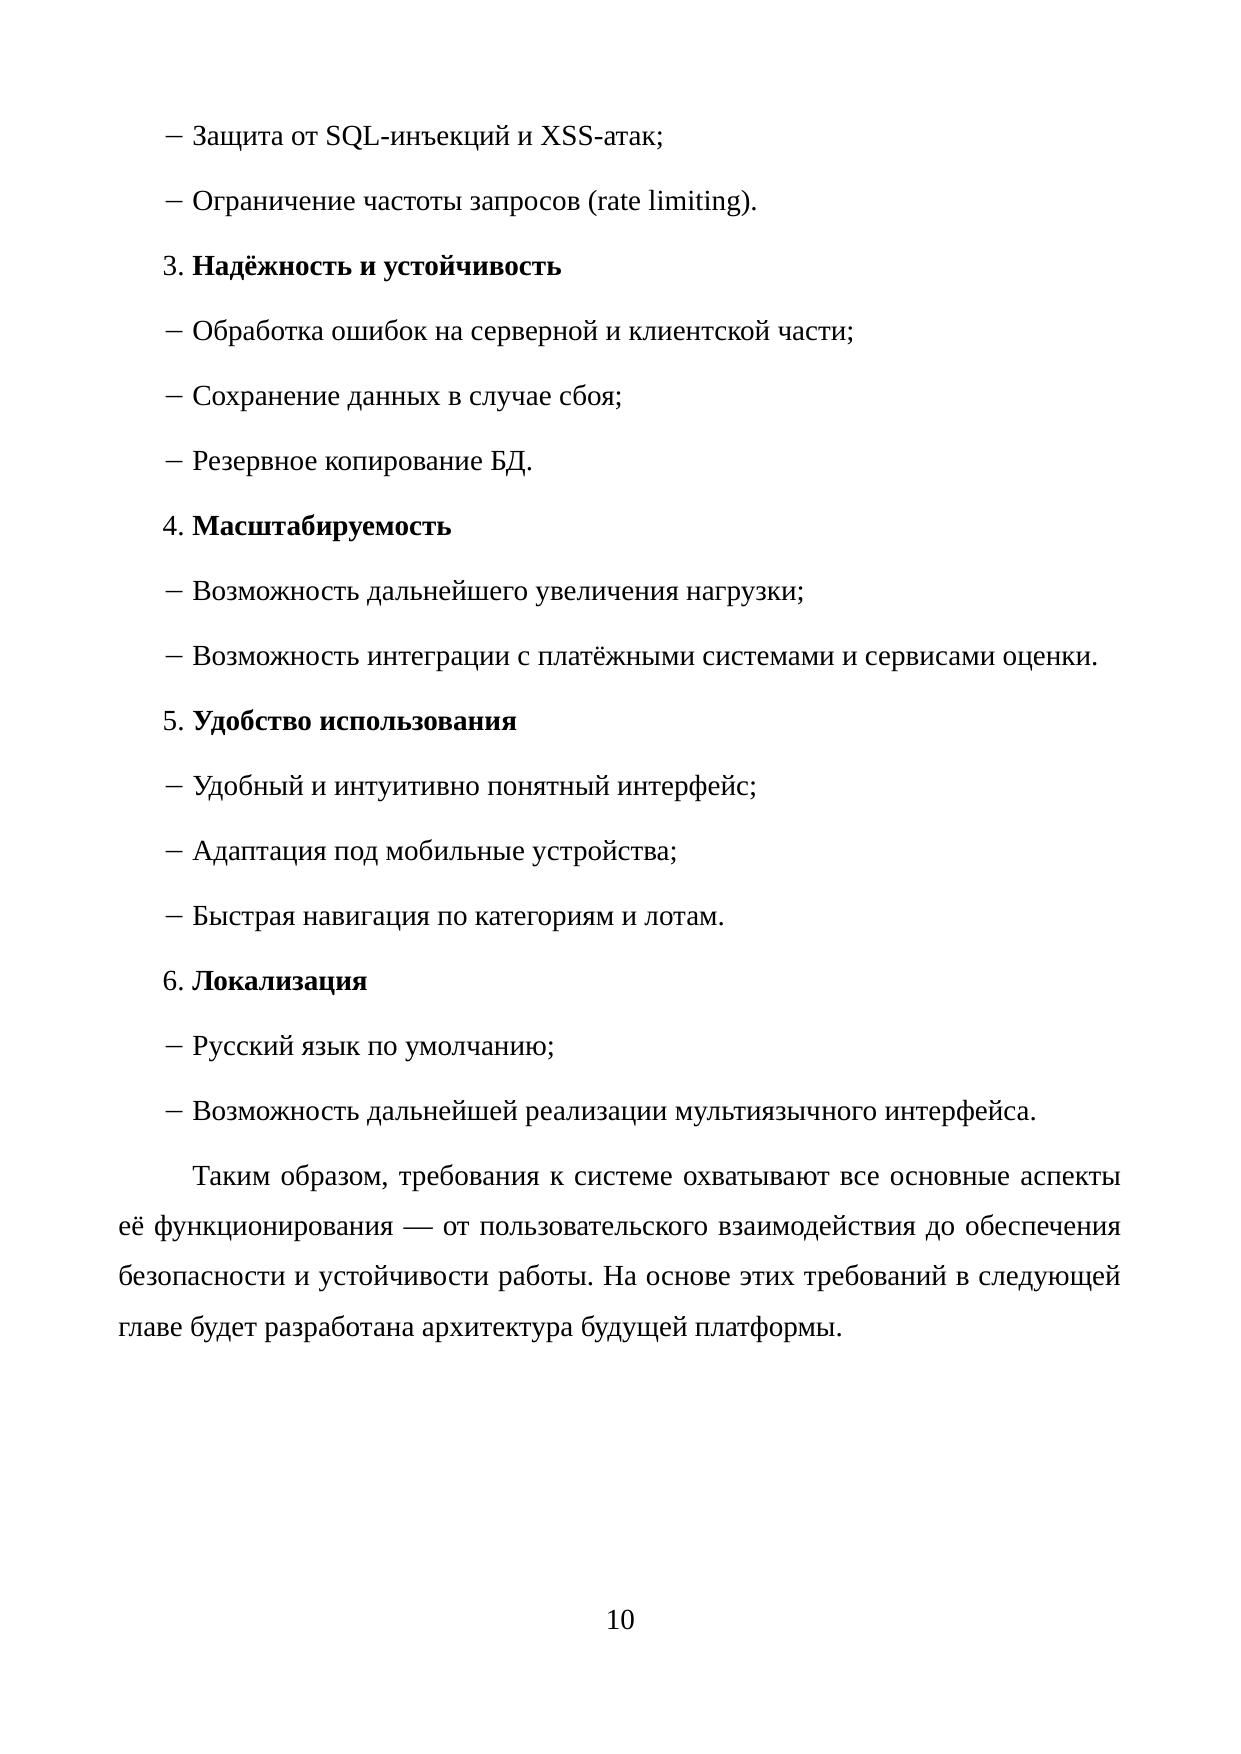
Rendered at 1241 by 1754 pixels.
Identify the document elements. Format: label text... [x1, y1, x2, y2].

list Надёжность и устойчивость [162, 248, 1122, 282]
list Локализация [162, 963, 1122, 996]
list Ограничение частоты запросов (rate limiting). [162, 183, 1122, 217]
list Удобство использования [162, 703, 1122, 736]
list Возможность интеграции с платёжными системами и сервисами оценки. [162, 638, 1122, 672]
list Масштабируемость [162, 508, 1122, 542]
list Резервное копирование БД. [162, 443, 1122, 477]
list Защита от SQL-инъекций и XSS-атак; [162, 118, 1122, 152]
list Возможность дальнейшего увеличения нагрузки; [162, 573, 1122, 607]
list Быстрая навигация по категориям и лотам. [162, 898, 1122, 931]
text Таким образом, требования к системе охватывают все основные аспекты её функционирования — от пользовательского взаимодействия до обеспечения безопасности и устойчивости работы. На основе этих требований в следующей главе будет разработана архитектура будущей платформы. [118, 1158, 1122, 1342]
list Удобный и интуитивно понятный интерфейс; [162, 768, 1122, 801]
list Обработка ошибок на серверной и клиентской части; [162, 313, 1122, 347]
list Возможность дальнейшей реализации мультиязычного интерфейса. [162, 1093, 1122, 1126]
list Адаптация под мобильные устройства; [162, 833, 1122, 866]
list Сохранение данных в случае сбоя; [162, 378, 1122, 412]
list Русский язык по умолчанию; [162, 1028, 1122, 1061]
